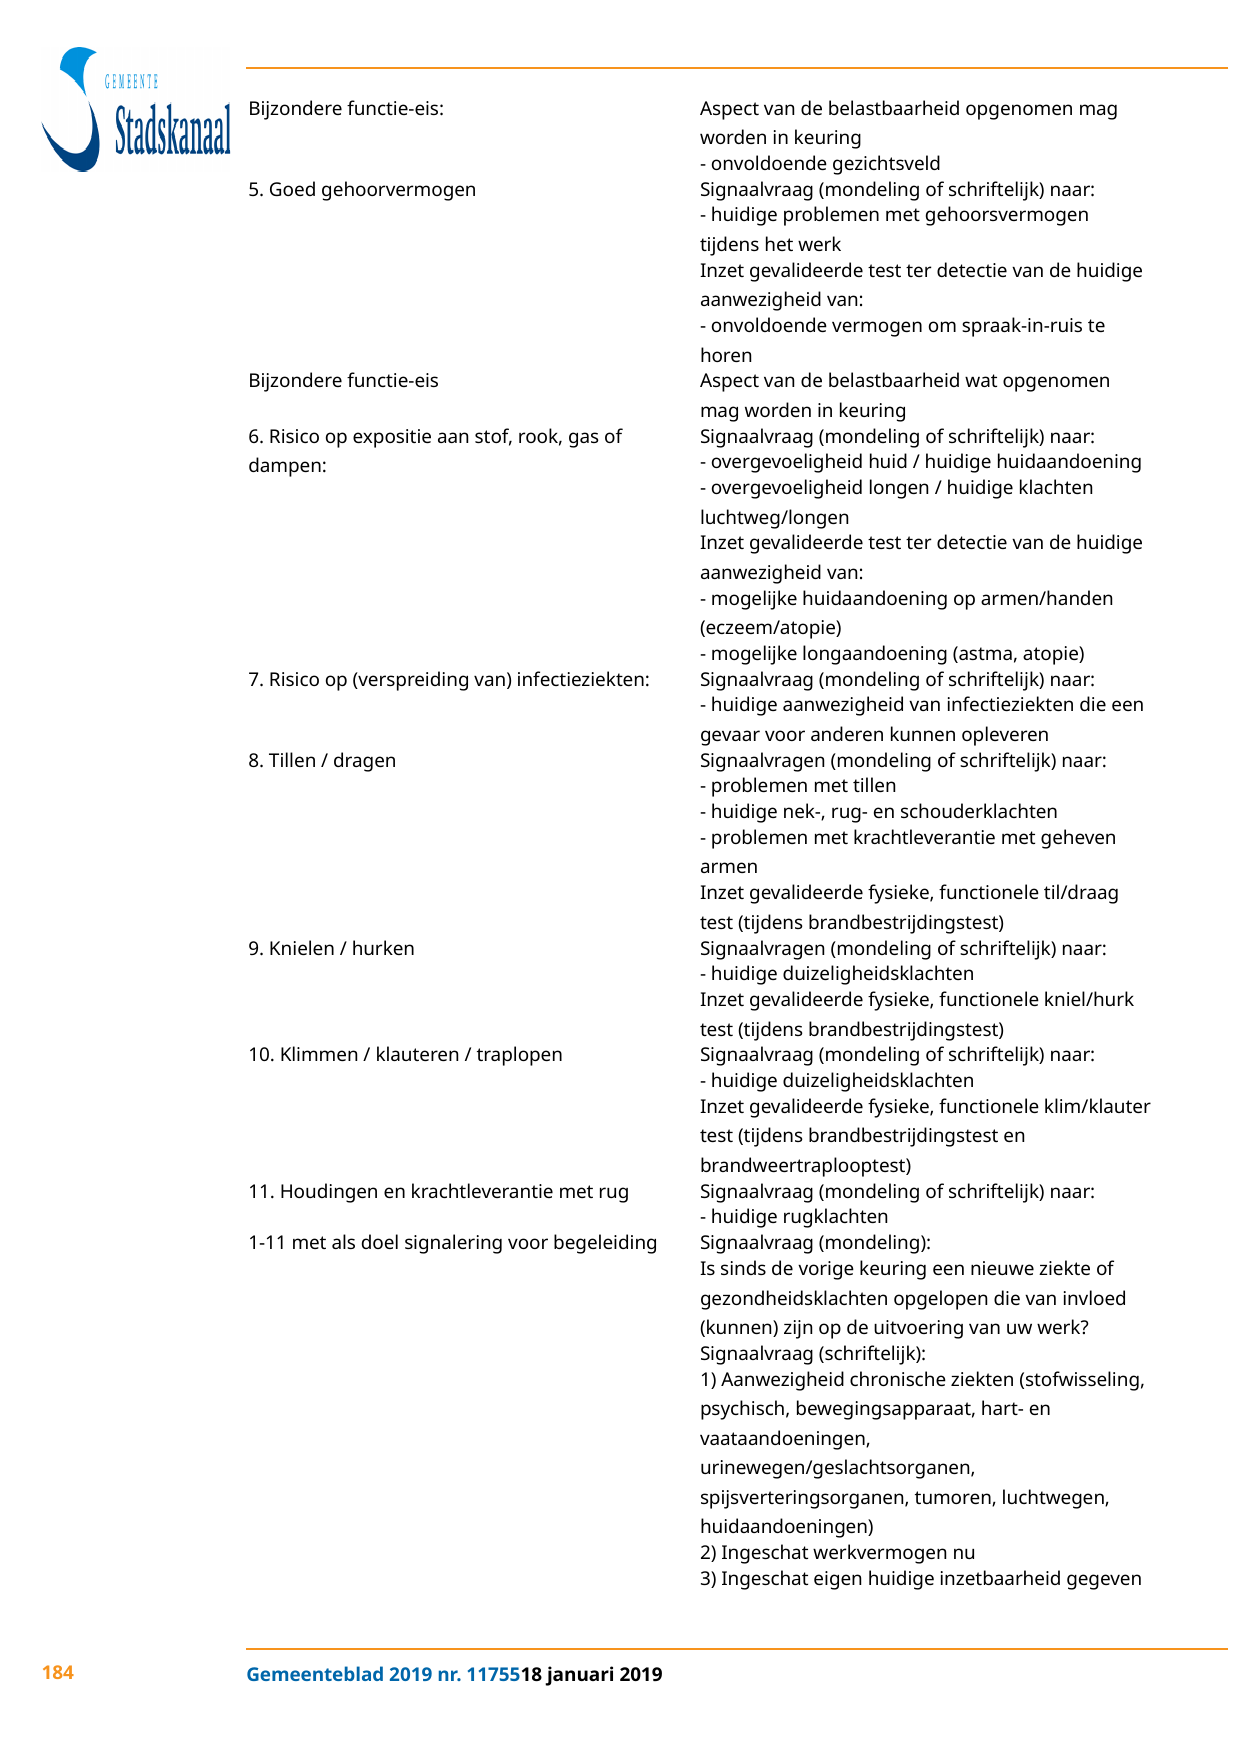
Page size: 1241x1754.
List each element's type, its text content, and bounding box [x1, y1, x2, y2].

picture [41, 47, 231, 172]
table_cell Inzet gevalideerde fysieke, functionele til/draag test (tijdens brandbestrijdingstest) [700, 880, 1152, 935]
table_cell - onvoldoende vermogen om spraak-in-ruis te horen [700, 312, 1152, 367]
table_cell - huidige duizeligheidsklachten [700, 1067, 1152, 1093]
table_cell Inzet gevalideerde test ter detectie van de huidige aanwezigheid van: [700, 257, 1152, 312]
table_cell - huidige nek-, rug- en schouderklachten [700, 799, 1152, 824]
table_cell - overgevoeligheid longen / huidige klachten luchtweg/longen [700, 474, 1152, 529]
table_cell 11. Houdingen en krachtleverantie met rug [248, 1178, 700, 1229]
table_cell Signaalvraag (mondeling of schriftelijk) naar: [700, 666, 1152, 692]
table_cell Signaalvraag (mondeling of schriftelijk) naar: [700, 1178, 1152, 1204]
table_header Bijzondere functie-eis: [248, 95, 700, 150]
table_cell Inzet gevalideerde test ter detectie van de huidige aanwezigheid van: [700, 530, 1152, 585]
table_cell 1) Aanwezigheid chronische ziekten (stofwisseling, psychisch, bewegingsapparaat, hart- en vaataandoeningen, urinewegen/geslachtsorganen, spijsverteringsorganen, tumoren, luchtwegen, huidaandoeningen) [700, 1366, 1152, 1539]
table_cell Signaalvraag (mondeling): [700, 1229, 1152, 1255]
table_cell - overgevoeligheid huid / huidige huidaandoening [700, 449, 1152, 474]
table_cell 2) Ingeschat werkvermogen nu [700, 1539, 1152, 1565]
table_cell - problemen met krachtleverantie met geheven armen [700, 824, 1152, 879]
table_header Aspect van de belastbaarheid opgenomen mag worden in keuring [700, 95, 1152, 150]
table_cell Bijzondere functie-eis [248, 368, 700, 423]
table_cell Inzet gevalideerde fysieke, functionele kniel/hurk test (tijdens brandbestrijdingstest) [700, 986, 1152, 1042]
table_cell Signaalvraag (schriftelijk): [700, 1340, 1152, 1366]
table_cell - huidige duizeligheidsklachten [700, 961, 1152, 986]
table_cell - mogelijke huidaandoening op armen/handen (eczeem/atopie) [700, 585, 1152, 640]
table_cell 5. Goed gehoorvermogen [248, 176, 700, 367]
table_cell - huidige aanwezigheid van infectieziekten die een gevaar voor anderen kunnen opleveren [700, 692, 1152, 747]
table_cell Aspect van de belastbaarheid wat opgenomen mag worden in keuring [700, 368, 1152, 423]
table_cell [248, 150, 700, 176]
table_cell Is sinds de vorige keuring een nieuwe ziekte of gezondheidsklachten opgelopen die van invloed (kunnen) zijn op de uitvoering van uw werk? [700, 1255, 1152, 1340]
table_cell 8. Tillen / dragen [248, 747, 700, 935]
table_cell - huidige problemen met gehoorsvermogen tijdens het werk [700, 202, 1152, 257]
table_cell Signaalvraag (mondeling of schriftelijk) naar: [700, 176, 1152, 202]
table_cell Inzet gevalideerde fysieke, functionele klim/klauter test (tijdens brandbestrijdingstest en brandweertraplooptest) [700, 1093, 1152, 1178]
table_cell - problemen met tillen [700, 773, 1152, 798]
table_cell - huidige rugklachten [700, 1204, 1152, 1229]
table_cell - mogelijke longaandoening (astma, atopie) [700, 640, 1152, 666]
table_cell 10. Klimmen / klauteren / traplopen [248, 1042, 700, 1178]
table_cell Signaalvraag (mondeling of schriftelijk) naar: [700, 423, 1152, 448]
table_cell 7. Risico op (verspreiding van) infectieziekten: [248, 666, 700, 747]
table_cell 9. Knielen / hurken [248, 935, 700, 1042]
table_cell Signaalvraag (mondeling of schriftelijk) naar: [700, 1042, 1152, 1067]
table_cell Signaalvragen (mondeling of schriftelijk) naar: [700, 935, 1152, 961]
table_cell 6. Risico op expositie aan stof, rook, gas of dampen: [248, 423, 700, 666]
table_cell Signaalvragen (mondeling of schriftelijk) naar: [700, 747, 1152, 773]
table_cell - onvoldoende gezichtsveld [700, 150, 1152, 176]
table_cell 3) Ingeschat eigen huidige inzetbaarheid gegeven [700, 1565, 1152, 1591]
table_cell 1-11 met als doel signalering voor begeleiding [248, 1229, 700, 1591]
